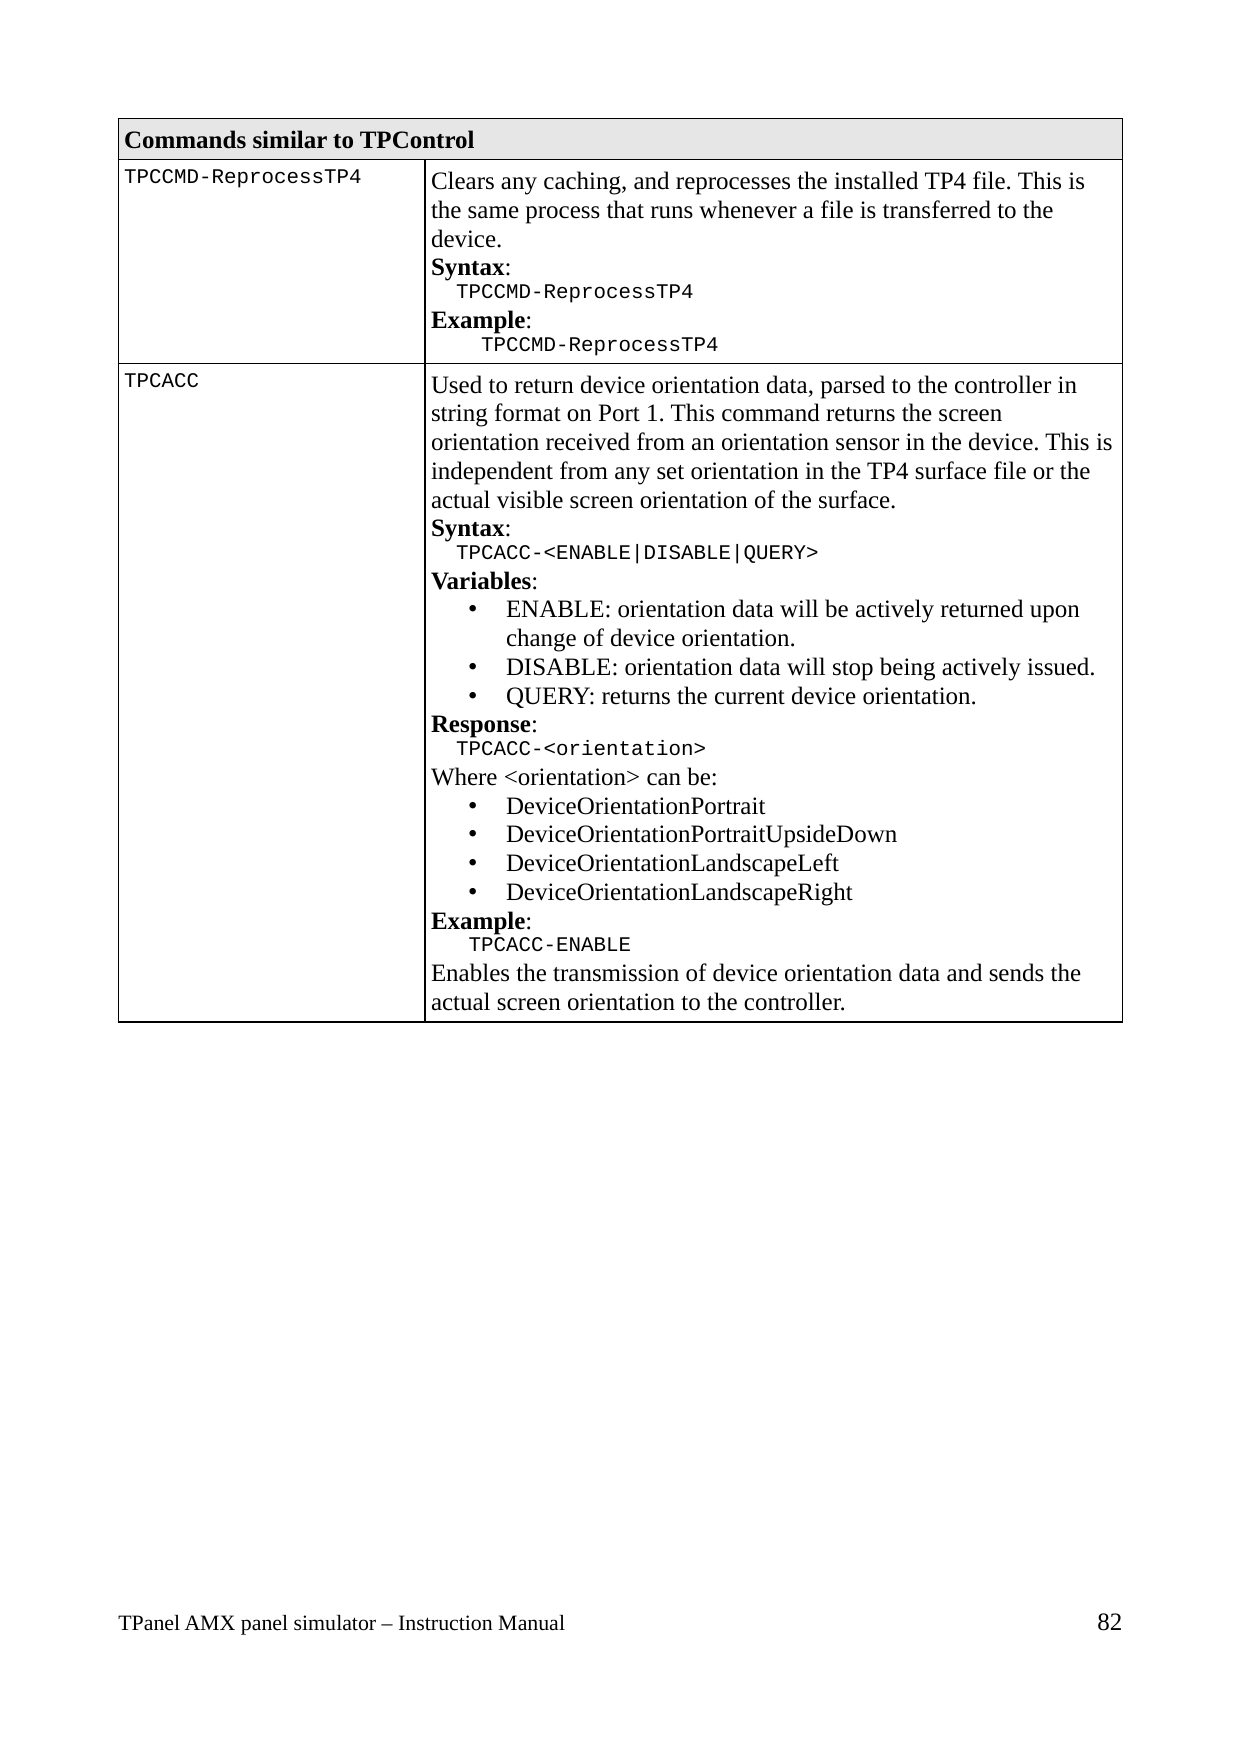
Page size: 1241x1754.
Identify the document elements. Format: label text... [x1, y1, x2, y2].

table_cell TPCACC [119, 364, 424, 1021]
table_cell Clears any caching, and reprocesses the installed TP4 file. This is the same process that runs whenever a file is transferred to the device. Syntax: TPCCMD-ReprocessTP4 Example: TPCCMD-ReprocessTP4 [426, 160, 1122, 363]
table_cell TPCCMD-ReprocessTP4 [119, 160, 424, 363]
table_cell Used to return device orientation data, parsed to the controller in string format on Port 1. This command returns the screen orientation received from an orientation sensor in the device. This is independent from any set orientation in the TP4 surface file or the actual visible screen orientation of the surface. Syntax: TPCACC-<ENABLE|DISABLE|QUERY> Variables: ENABLE: orientation data will be actively returned upon change of device orientation. DISABLE: orientation data will stop being actively issued. QUERY: returns the current device orientation. Response: TPCACC-<orientation> Where <orientation> can be: DeviceOrientationPortrait DeviceOrientationPortraitUpsideDown DeviceOrientationLandscapeLeft DeviceOrientationLandscapeRight Example: TPCACC-ENABLE Enables the transmission of device orientation data and sends the actual screen orientation to the controller. [426, 364, 1122, 1021]
table_header Commands similar to TPControl [119, 119, 1122, 159]
